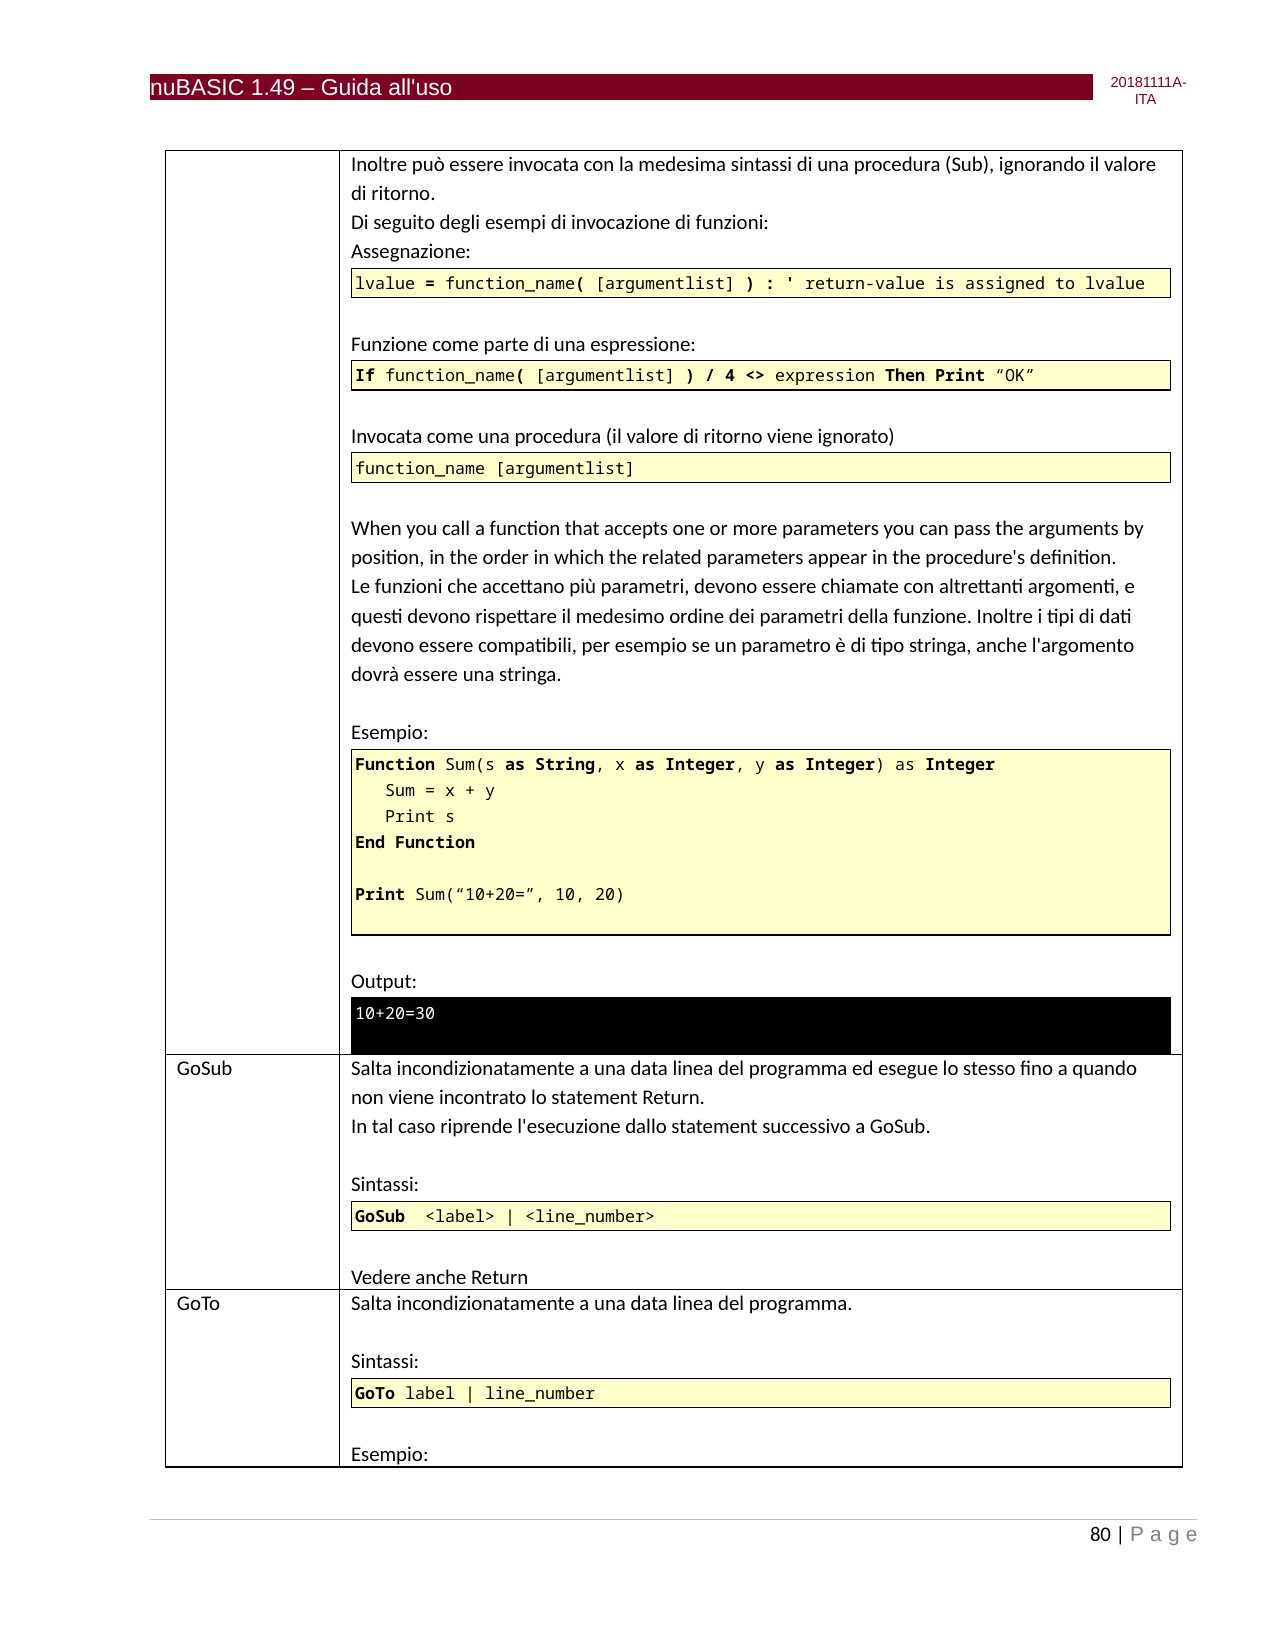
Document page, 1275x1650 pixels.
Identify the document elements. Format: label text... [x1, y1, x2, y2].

table_cell GoSub [166, 1055, 339, 1289]
table_cell Salta incondizionatamente a una data linea del programma. Sintassi: GoTo label | line_number Esempio: [340, 1290, 1182, 1466]
table_cell GoTo [166, 1290, 339, 1466]
table_cell [166, 151, 339, 1054]
table_cell Inoltre può essere invocata con la medesima sintassi di una procedura (Sub), ignorando il valore di ritorno. Di seguito degli esempi di invocazione di funzioni: Assegnazione: lvalue = function_name( [argumentlist] ) : ' return-value is assigned to lvalue Funzione come parte di una espressione: If function_name( [argumentlist] ) / 4 <> expression Then Print “OK” Invocata come una procedura (il valore di ritorno viene ignorato) function_name [argumentlist] When you call a function that accepts one or more parameters you can pass the arguments by position, in the order in which the related parameters appear in the procedure's definition. Le funzioni che accettano più parametri, devono essere chiamate con altrettanti argomenti, e questi devono rispettare il medesimo ordine dei parametri della funzione. Inoltre i tipi di dati devono essere compatibili, per esempio se un parametro è di tipo stringa, anche l'argomento dovrà essere una stringa. Esempio: Function Sum(s as String, x as Integer, y as Integer) as Integer Sum = x + y Print s End Function Print Sum(“10+20=”, 10, 20) Output: 10+20=30 [340, 151, 1182, 1054]
table_cell Salta incondizionatamente a una data linea del programma ed esegue lo stesso fino a quando non viene incontrato lo statement Return. In tal caso riprende l'esecuzione dallo statement successivo a GoSub. Sintassi: GoSub <label> | <line_number> Vedere anche Return [340, 1055, 1182, 1289]
